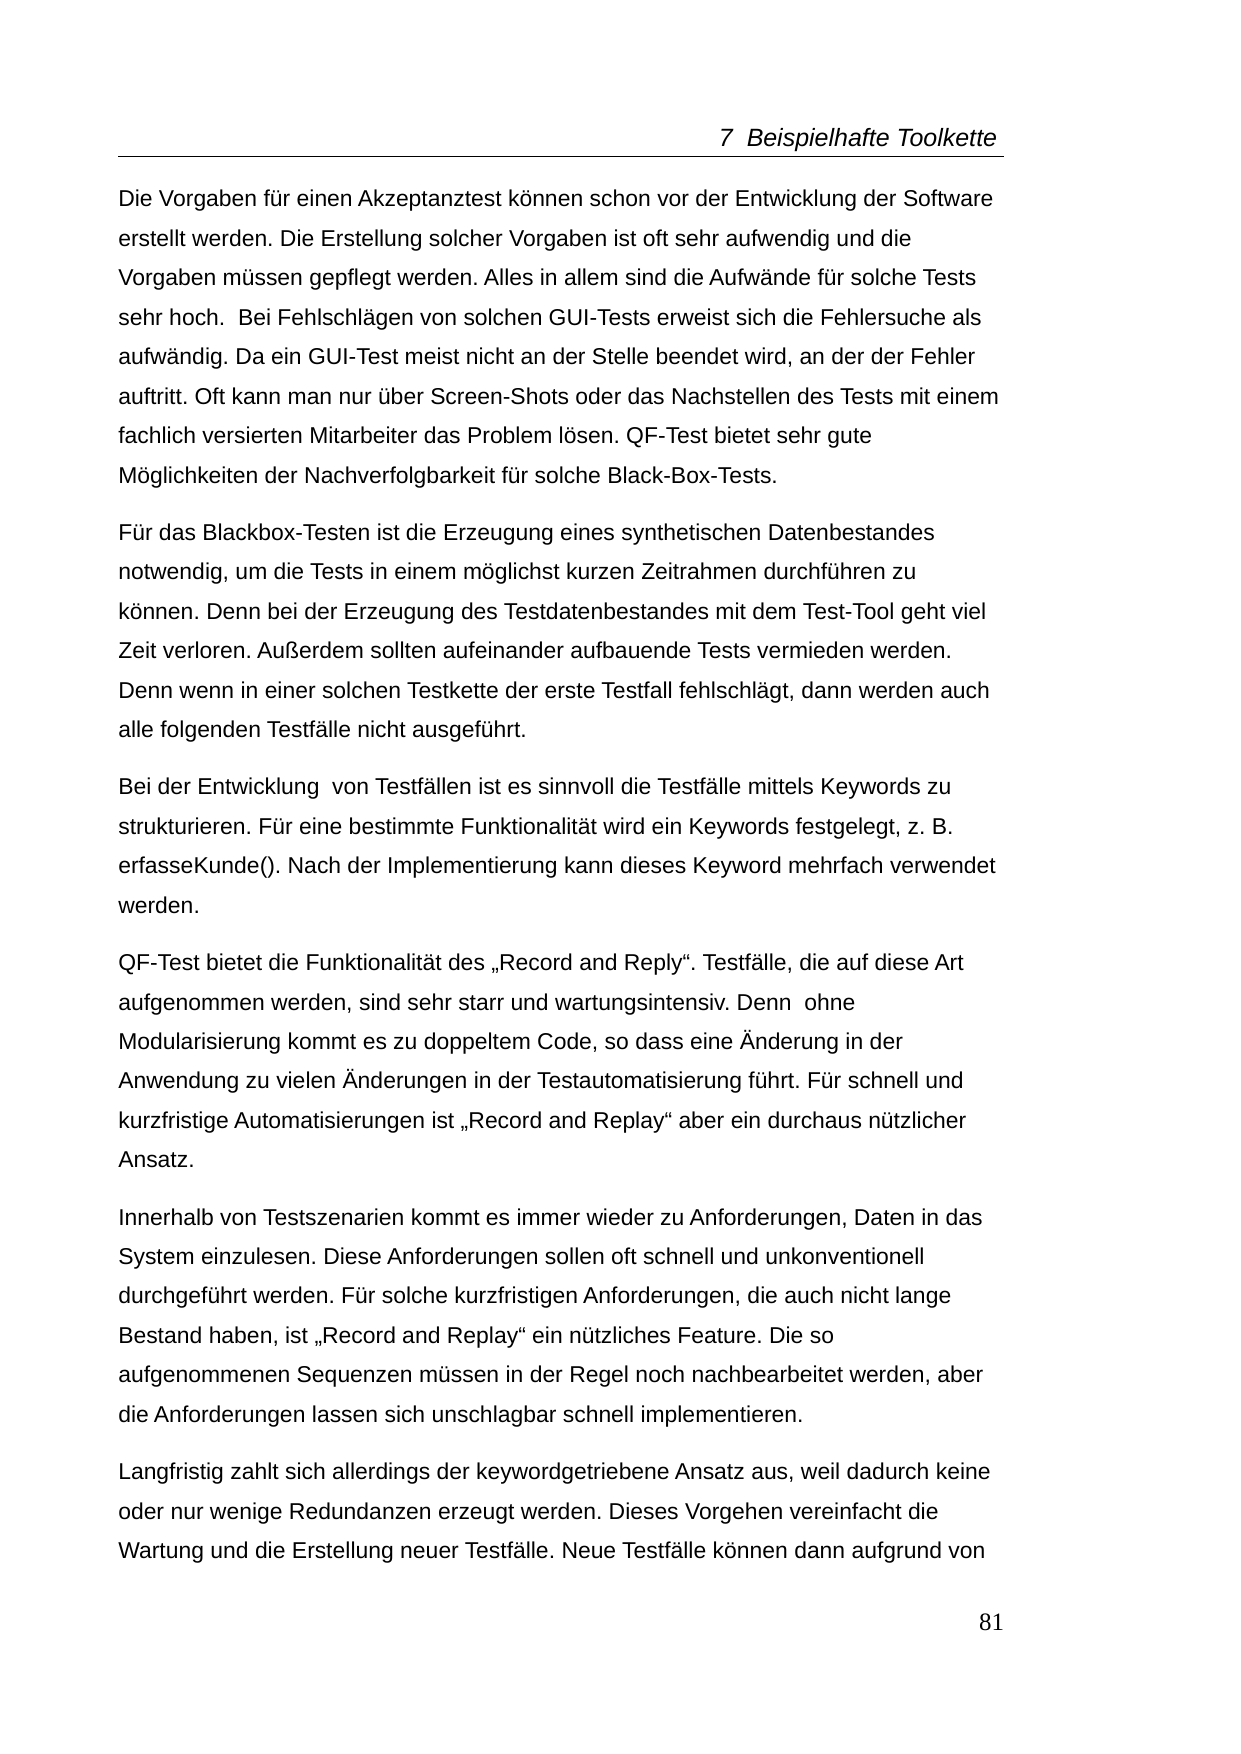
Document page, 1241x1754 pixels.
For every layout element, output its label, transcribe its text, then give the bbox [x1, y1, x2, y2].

text Bei der Entwicklung von Testfällen ist es sinnvoll die Testfälle mittels Keywords zu strukturieren. Für eine bestimmte Funktionalität wird ein Keywords festgelegt, z. B. erfasseKunde(). Nach der Implementierung kann dieses Keyword mehrfach verwendet werden. [118, 773, 1004, 918]
text QF-Test bietet die Funktionalität des „Record and Reply“. Testfälle, die auf diese Art aufgenommen werden, sind sehr starr und wartungsintensiv. Denn ohne Modularisierung kommt es zu doppeltem Code, so dass eine Änderung in der Anwendung zu vielen Änderungen in der Testautomatisierung führt. Für schnell und kurzfristige Automatisierungen ist „Record and Replay“ aber ein durchaus nützlicher Ansatz. [118, 949, 1004, 1173]
text Langfristig zahlt sich allerdings der keywordgetriebene Ansatz aus, weil dadurch keine oder nur wenige Redundanzen erzeugt werden. Dieses Vorgehen vereinfacht die Wartung und die Erstellung neuer Testfälle. Neue Testfälle können dann aufgrund von [118, 1458, 1004, 1563]
text Innerhalb von Testszenarien kommt es immer wieder zu Anforderungen, Daten in das System einzulesen. Diese Anforderungen sollen oft schnell und unkonventionell durchgeführt werden. Für solche kurzfristigen Anforderungen, die auch nicht lange Bestand haben, ist „Record and Replay“ ein nützliches Feature. Die so aufgenommenen Sequenzen müssen in der Regel noch nachbearbeitet werden, aber die Anforderungen lassen sich unschlagbar schnell implementieren. [118, 1203, 1004, 1427]
text Für das Blackbox-Testen ist die Erzeugung eines synthetischen Datenbestandes notwendig, um die Tests in einem möglichst kurzen Zeitrahmen durchführen zu können. Denn bei der Erzeugung des Testdatenbestandes mit dem Test-Tool geht viel Zeit verloren. Außerdem sollten aufeinander aufbauende Tests vermieden werden. Denn wenn in einer solchen Testkette der erste Testfall fehlschlägt, dann werden auch alle folgenden Testfälle nicht ausgeführt. [118, 519, 1004, 742]
text Die Vorgaben für einen Akzeptanztest können schon vor der Entwicklung der Software erstellt werden. Die Erstellung solcher Vorgaben ist oft sehr aufwendig und die Vorgaben müssen gepflegt werden. Alles in allem sind die Aufwände für solche Tests sehr hoch. Bei Fehlschlägen von solchen GUI-Tests erweist sich die Fehlersuche als aufwändig. Da ein GUI-Test meist nicht an der Stelle beendet wird, an der der Fehler auftritt. Oft kann man nur über Screen-Shots oder das Nachstellen des Tests mit einem fachlich versierten Mitarbeiter das Problem lösen. QF-Test bietet sehr gute Möglichkeiten der Nachverfolgbarkeit für solche Black-Box-Tests. [118, 185, 1004, 488]
